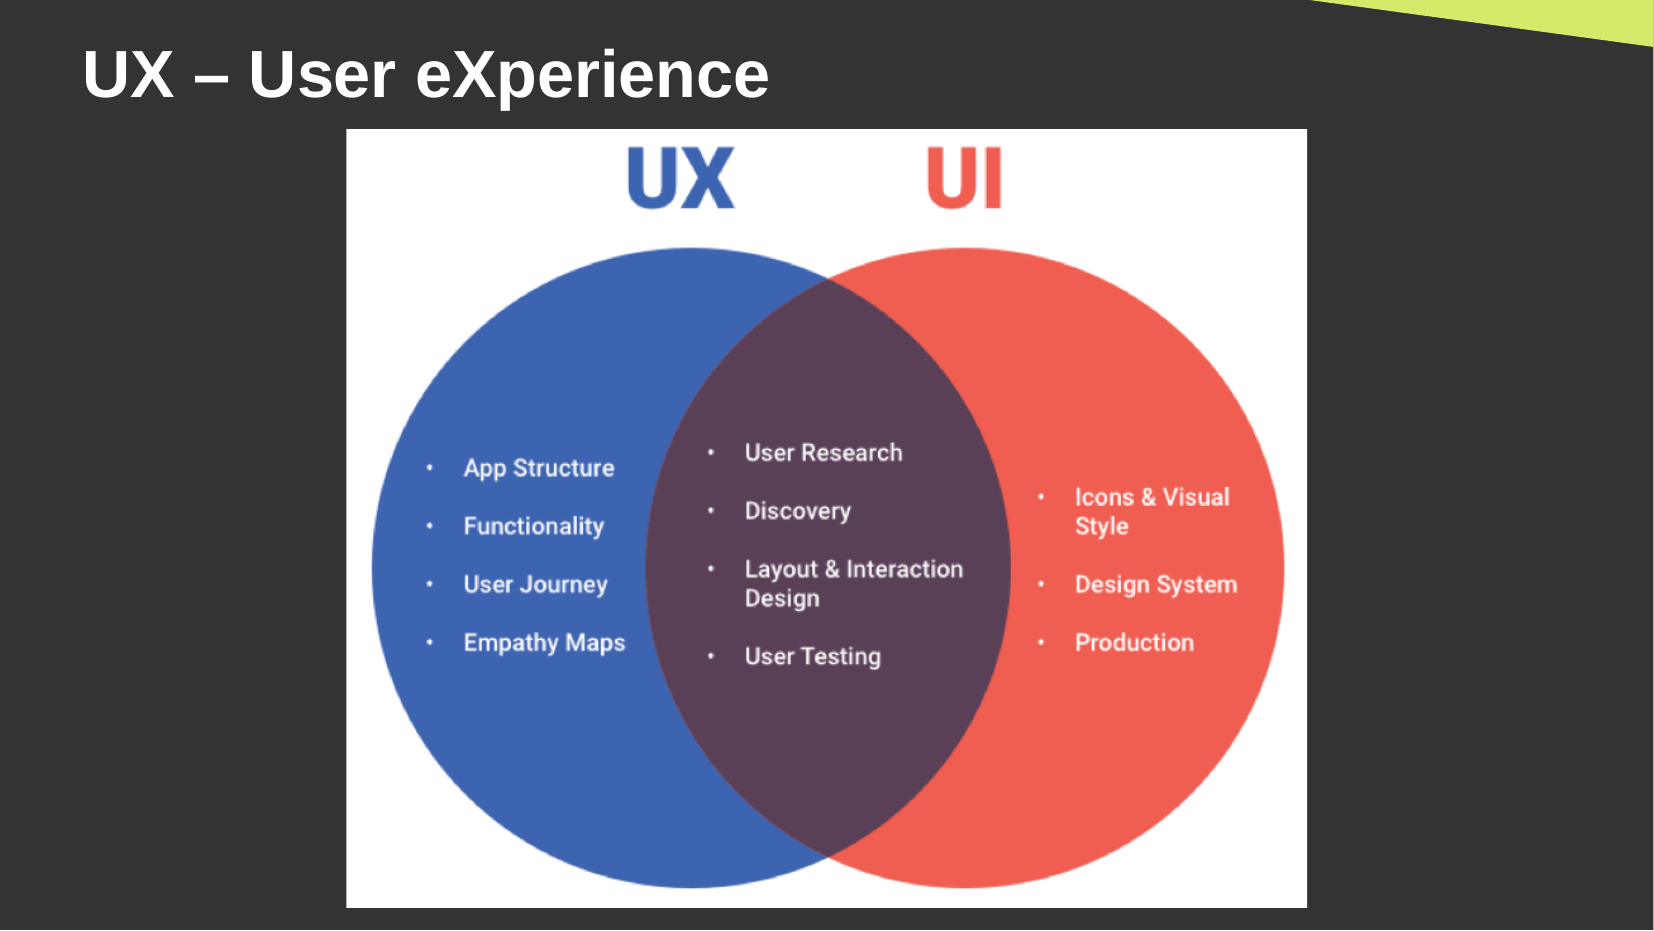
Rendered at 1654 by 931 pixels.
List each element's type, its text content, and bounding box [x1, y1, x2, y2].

text_box [1309, 0, 1654, 48]
picture [346, 129, 1308, 908]
title UX – User eXperience [82, 37, 1571, 114]
